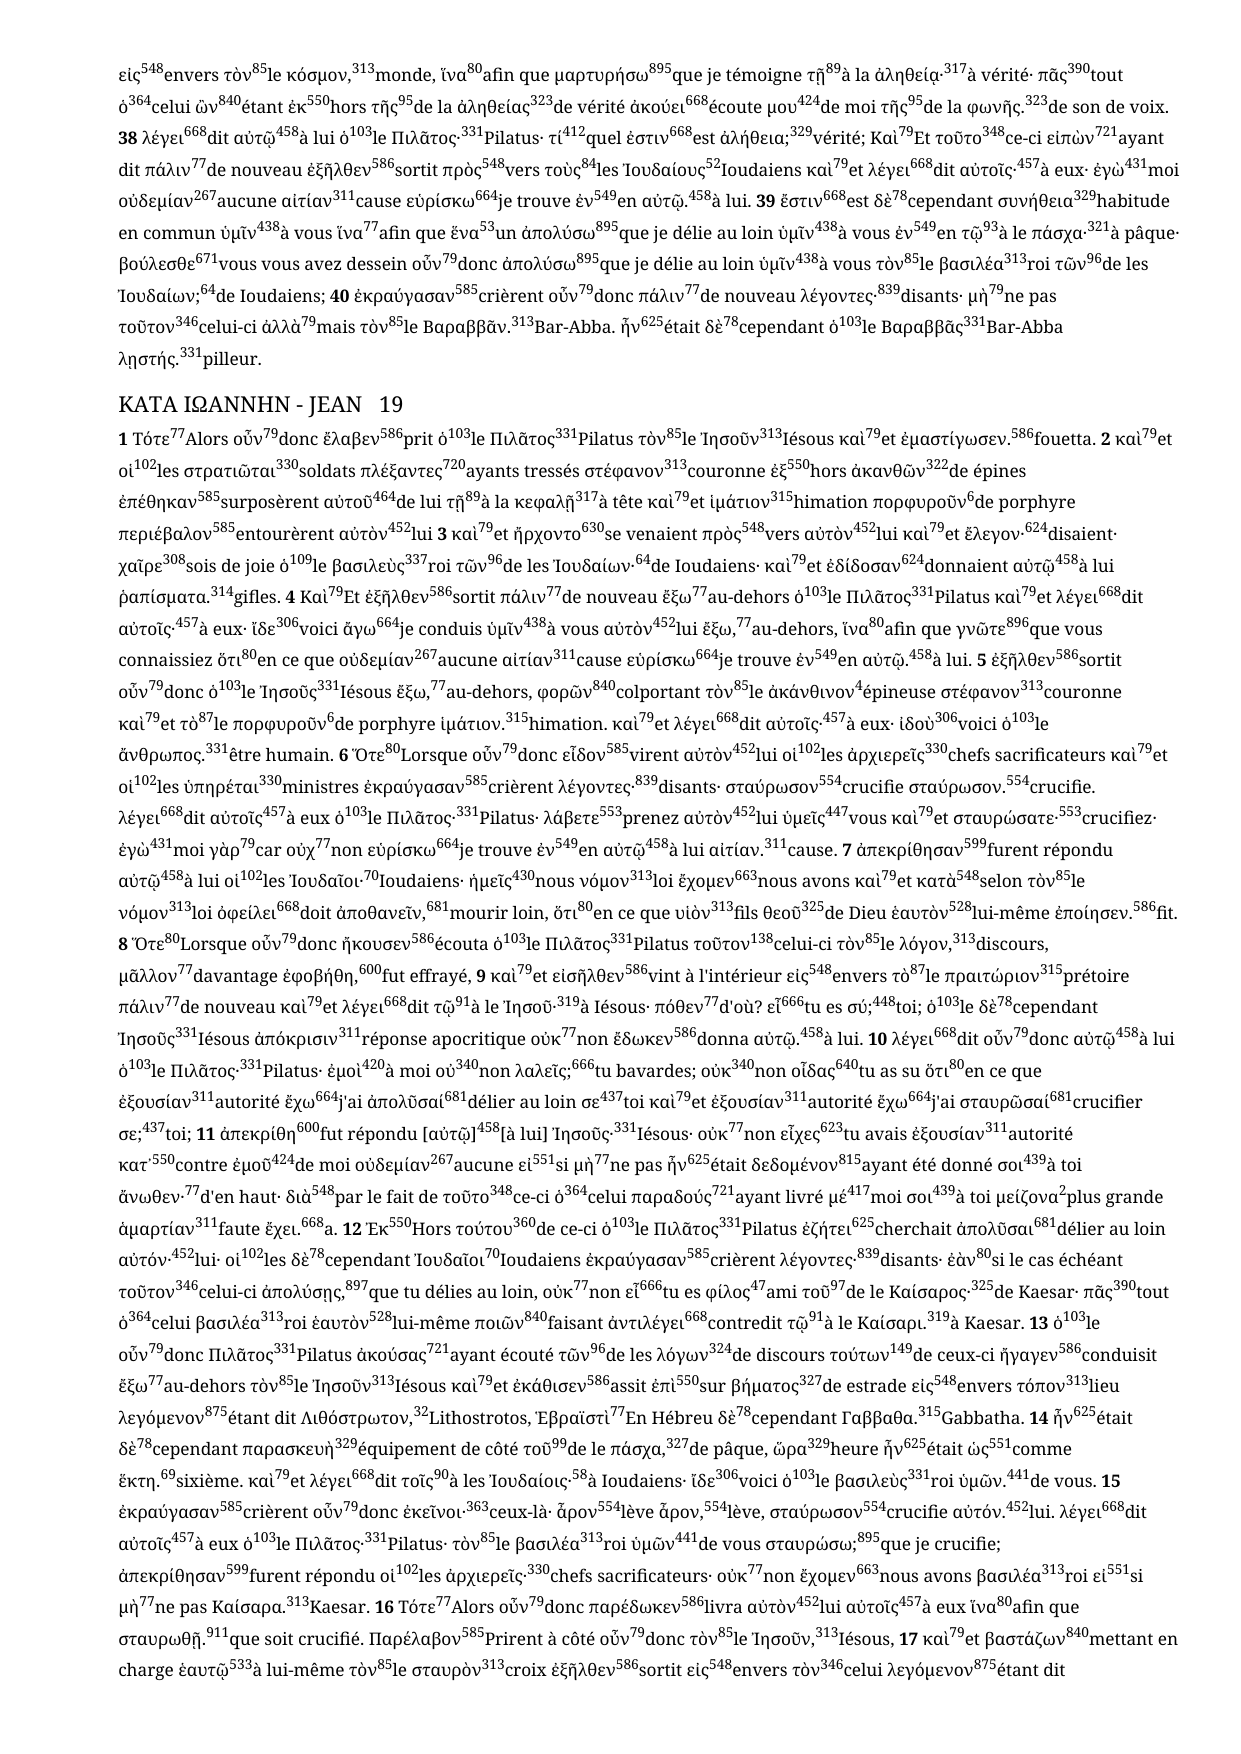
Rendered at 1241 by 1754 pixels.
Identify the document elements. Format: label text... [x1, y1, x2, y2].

text ΚΑΤΑ ΙΩΑΝΝΗΝ - JEAN 19 [118, 389, 1181, 419]
text 1 Τότε77Alors οὖν79donc ἔλαβεν586prit ὁ103le Πιλᾶτος331Pilatus τὸν85le Ἰησοῦν313Iésous καὶ79et ἐμαστίγωσεν.586fouetta. 2 καὶ79et οἱ102les στρατιῶται330soldats πλέξαντες720ayants tressés στέφανον313couronne ἐξ550hors ἀκανθῶν322de épines ἐπέθηκαν585surposèrent αὐτοῦ464de lui τῇ89à la κεφαλῇ317à tête καὶ79et ἱμάτιον315himation πορφυροῦν6de porphyre περιέβαλον585entourèrent αὐτὸν452lui 3 καὶ79et ἤρχοντο630se venaient πρὸς548vers αὐτὸν452lui καὶ79et ἔλεγον·624disaient· χαῖρε308sois de joie ὁ109le βασιλεὺς337roi τῶν96de les Ἰουδαίων·64de Ioudaiens· καὶ79et ἐδίδοσαν624donnaient αὐτῷ458à lui ῥαπίσματα.314gifles. 4 Καὶ79Et ἐξῆλθεν586sortit πάλιν77de nouveau ἔξω77au-dehors ὁ103le Πιλᾶτος331Pilatus καὶ79et λέγει668dit αὐτοῖς·457à eux· ἴδε306voici ἄγω664je conduis ὑμῖν438à vous αὐτὸν452lui ἔξω,77au-dehors, ἵνα80afin que γνῶτε896que vous connaissiez ὅτι80en ce que οὐδεμίαν267aucune αἰτίαν311cause εὑρίσκω664je trouve ἐν549en αὐτῷ.458à lui. 5 ἐξῆλθεν586sortit οὖν79donc ὁ103le Ἰησοῦς331Iésous ἔξω,77au-dehors, φορῶν840colportant τὸν85le ἀκάνθινον4épineuse στέφανον313couronne καὶ79et τὸ87le πορφυροῦν6de porphyre ἱμάτιον.315himation. καὶ79et λέγει668dit αὐτοῖς·457à eux· ἰδοὺ306voici ὁ103le ἄνθρωπος.331être humain. 6 Ὅτε80Lorsque οὖν79donc εἶδον585virent αὐτὸν452lui οἱ102les ἀρχιερεῖς330chefs sacrificateurs καὶ79et οἱ102les ὑπηρέται330ministres ἐκραύγασαν585crièrent λέγοντες·839disants· σταύρωσον554crucifie σταύρωσον.554crucifie. λέγει668dit αὐτοῖς457à eux ὁ103le Πιλᾶτος·331Pilatus· λάβετε553prenez αὐτὸν452lui ὑμεῖς447vous καὶ79et σταυρώσατε·553crucifiez· ἐγὼ431moi γὰρ79car οὐχ77non εὑρίσκω664je trouve ἐν549en αὐτῷ458à lui αἰτίαν.311cause. 7 ἀπεκρίθησαν599furent répondu αὐτῷ458à lui οἱ102les Ἰουδαῖοι·70Ioudaiens· ἡμεῖς430nous νόμον313loi ἔχομεν663nous avons καὶ79et κατὰ548selon τὸν85le νόμον313loi ὀφείλει668doit ἀποθανεῖν,681mourir loin, ὅτι80en ce que υἱὸν313fils θεοῦ325de Dieu ἑαυτὸν528lui-même ἐποίησεν.586fit. 8 Ὅτε80Lorsque οὖν79donc ἤκουσεν586écouta ὁ103le Πιλᾶτος331Pilatus τοῦτον138celui-ci τὸν85le λόγον,313discours, μᾶλλον77davantage ἐφοβήθη,600fut effrayé, 9 καὶ79et εἰσῆλθεν586vint à l'intérieur εἰς548envers τὸ87le πραιτώριον315prétoire πάλιν77de nouveau καὶ79et λέγει668dit τῷ91à le Ἰησοῦ·319à Iésous· πόθεν77d'où? εἶ666tu es σύ;448toi; ὁ103le δὲ78cependant Ἰησοῦς331Iésous ἀπόκρισιν311réponse apocritique οὐκ77non ἔδωκεν586donna αὐτῷ.458à lui. 10 λέγει668dit οὖν79donc αὐτῷ458à lui ὁ103le Πιλᾶτος·331Pilatus· ἐμοὶ420à moi οὐ340non λαλεῖς;666tu bavardes; οὐκ340non οἶδας640tu as su ὅτι80en ce que ἐξουσίαν311autorité ἔχω664j'ai ἀπολῦσαί681délier au loin σε437toi καὶ79et ἐξουσίαν311autorité ἔχω664j'ai σταυρῶσαί681crucifier σε;437toi; 11 ἀπεκρίθη600fut répondu [αὐτῷ]458[à lui] Ἰησοῦς·331Iésous· οὐκ77non εἶχες623tu avais ἐξουσίαν311autorité κατ᾽550contre ἐμοῦ424de moi οὐδεμίαν267aucune εἰ551si μὴ77ne pas ἦν625était δεδομένον815ayant été donné σοι439à toi ἄνωθεν·77d'en haut· διὰ548par le fait de τοῦτο348ce-ci ὁ364celui παραδούς721ayant livré μέ417moi σοι439à toi μείζονα2plus grande ἁμαρτίαν311faute ἔχει.668a. 12 Ἐκ550Hors τούτου360de ce-ci ὁ103le Πιλᾶτος331Pilatus ἐζήτει625cherchait ἀπολῦσαι681délier au loin αὐτόν·452lui· οἱ102les δὲ78cependant Ἰουδαῖοι70Ioudaiens ἐκραύγασαν585crièrent λέγοντες·839disants· ἐὰν80si le cas échéant τοῦτον346celui-ci ἀπολύσῃς,897que tu délies au loin, οὐκ77non εἶ666tu es φίλος47ami τοῦ97de le Καίσαρος·325de Kaesar· πᾶς390tout ὁ364celui βασιλέα313roi ἑαυτὸν528lui-même ποιῶν840faisant ἀντιλέγει668contredit τῷ91à le Καίσαρι.319à Kaesar. 13 ὁ103le οὖν79donc Πιλᾶτος331Pilatus ἀκούσας721ayant écouté τῶν96de les λόγων324de discours τούτων149de ceux-ci ἤγαγεν586conduisit ἔξω77au-dehors τὸν85le Ἰησοῦν313Iésous καὶ79et ἐκάθισεν586assit ἐπὶ550sur βήματος327de estrade εἰς548envers τόπον313lieu λεγόμενον875étant dit Λιθόστρωτον,32Lithostrotos, Ἑβραϊστὶ77En Hébreu δὲ78cependant Γαββαθα.315Gabbatha. 14 ἦν625était δὲ78cependant παρασκευὴ329équipement de côté τοῦ99de le πάσχα,327de pâque, ὥρα329heure ἦν625était ὡς551comme ἕκτη.69sixième. καὶ79et λέγει668dit τοῖς90à les Ἰουδαίοις·58à Ioudaiens· ἴδε306voici ὁ103le βασιλεὺς331roi ὑμῶν.441de vous. 15 ἐκραύγασαν585crièrent οὖν79donc ἐκεῖνοι·363ceux-là· ἆρον554lève ἆρον,554lève, σταύρωσον554crucifie αὐτόν.452lui. λέγει668dit αὐτοῖς457à eux ὁ103le Πιλᾶτος·331Pilatus· τὸν85le βασιλέα313roi ὑμῶν441de vous σταυρώσω;895que je crucifie; ἀπεκρίθησαν599furent répondu οἱ102les ἀρχιερεῖς·330chefs sacrificateurs· οὐκ77non ἔχομεν663nous avons βασιλέα313roi εἰ551si μὴ77ne pas Καίσαρα.313Kaesar. 16 Τότε77Alors οὖν79donc παρέδωκεν586livra αὐτὸν452lui αὐτοῖς457à eux ἵνα80afin que σταυρωθῇ.911que soit crucifié. Παρέλαβον585Prirent à côté οὖν79donc τὸν85le Ἰησοῦν,313Iésous, 17 καὶ79et βαστάζων840mettant en charge ἑαυτῷ533à lui-même τὸν85le σταυρὸν313croix ἐξῆλθεν586sortit εἰς548envers τὸν346celui λεγόμενον875étant dit Κρανίου327de Crâne Τόπον,313Lieu, ὃ500lequel λέγεται680est dit Ἑβραϊστὶ77En Hébreu Γολγοθα,329Golgotha, 18 ὅπου77là où αὐτὸν452lui ἐσταύρωσαν,585crucifièrent, καὶ79et μετ᾽550avec αὐτοῦ464de lui ἄλλους372autres δύο178deux ἐντεῦθεν77d'ici καὶ79et ἐντεῦθεν,77d'ici, μέσον55au milieu δὲ78cependant τὸν85le Ἰησοῦν.313Iésous. 19 ἔγραψεν586grapha δὲ78cependant καὶ77aussi τίτλον313titre ὁ103le Πιλᾶτος331Pilatus καὶ79et ἔθηκεν586posa ἐπὶ550sur τοῦ97de le σταυροῦ·325de croix· ἦν625était δὲ78cependant γεγραμμένον·815ayant été graphé· Ἰησοῦς331Iésous ὁ103le Ναζωραῖος331Nazoréen ὁ103le βασιλεὺς331roi τῶν96de les Ἰουδαίων.64de Ioudaiens. 20 τοῦτον138celui-ci οὖν79donc τὸν85le τίτλον313titre πολλοὶ389nombreux ἀνέγνωσαν585prirent connaissance τῶν96de les Ἰουδαίων,64de Ioudaiens, ὅτι80en ce que ἐγγὺς77proche ἦν625était ὁ103le τόπος331lieu τῆς95de la πόλεως323de cité ὅπου77là où ἐσταυρώθη600fut crucifié ὁ103le Ἰησοῦς·331Iésous· καὶ79et ἦν625était γεγραμμένον815ayant été graphé Ἑβραϊστί,77En Hébreu, Ῥωμαϊστί,77En Romain, Ἑλληνιστί.77En Helléniste. 21 ἔλεγον624disaient οὖν79donc τῷ91à le Πιλάτῳ319à Pilatus οἱ102les ἀρχιερεῖς330chefs sacrificateurs τῶν96de les Ἰουδαίων·64de Ioudaiens· μὴ79ne pas γράφε·570graphe· ὁ103le βασιλεὺς331roi τῶν96de les Ἰουδαίων,64de Ioudaiens, ἀλλ᾽79mais ὅτι80en ce que ἐκεῖνος364celui-là εἶπεν·586dit· βασιλεύς331roi εἰμι664je suis τῶν96de les Ἰουδαίων.64de Ioudaiens. 22 ἀπεκρίθη600fut répondu ὁ103le Πιλᾶτος·331Pilatus· ὃ482lequel γέγραφα,638j'ai graphé, γέγραφα.638j'ai graphé. 23 Οἱ102Les οὖν79donc στρατιῶται,330soldats, ὅτε80lorsque ἐσταύρωσαν585crucifièrent τὸν85le Ἰησοῦν,313Iésous, ἔλαβον585prirent τὰ86les ἱμάτια314himations αὐτοῦ464de lui καὶ79et ἐποίησαν585firent τέσσαρα180quatre μέρη,314parts, ἑκάστῳ275à chacun στρατιώτῃ319à soldat μέρος,315part, καὶ79et τὸν85le χιτῶνα.313chiton. ἦν625était δὲ78cependant ὁ103le χιτὼν331chiton ἄραφος,47sans couture, ἐκ550hors τῶν359de ces ἄνωθεν77d'en haut ὑφαντὸς47tissé δι᾽550par ὅλου.384de tout entier. 24 εἶπαν585dirent οὖν79donc πρὸς548vers ἀλλήλους·501les uns les autres· μὴ79ne pas σχίσωμεν894que nous scindions αὐτόν,452lui, ἀλλὰ79mais λάχωμεν894que nous obtenions par le sort περὶ550autour αὐτοῦ464de lui τίνος405de quel ἔσται·612se sera· ἵνα80afin que ἡ101la γραφὴ329graphe πληρωθῇ911que soit fait plénitude [ἡ362[celle λέγουσα]·838disante]· διεμερίσαντο591se partagèrent en séparant τὰ86les ἱμάτιά314himations μου424de moi ἑαυτοῖς532à eux-mêmes καὶ79et ἐπὶ548sur τὸν85le ἱματισμόν313habillement d'himation μου424de moi ἔβαλον585jetèrent κλῆρον.313lot. Οἱ102Les μὲν79certes οὖν79donc στρατιῶται330soldats ταῦτα347ces-ci ἐποίησαν.585firent. 25 Εἱστήκεισαν658Avaient dressé δὲ78cependant παρὰ549à côté τῷ91à le σταυρῷ319à croix τοῦ97de le Ἰησοῦ325de Iésous ἡ101la μήτηρ329mère αὐτοῦ464de lui καὶ79et ἡ101la ἀδελφὴ329soeur τῆς95de la μητρὸς323de mère αὐτοῦ,464de lui, Μαρία329Maria ἡ362celle τοῦ97de le Κλωπᾶ325de Klopas καὶ79et Μαρία329Maria ἡ101la Μαγδαληνή.329Magdalene. 26 Ἰησοῦς331Iésous οὖν79donc ἰδὼν721ayant vu τὴν243la μητέρα311mère καὶ79et τὸν85le μαθητὴν313disciple παρεστῶτα770ayant dressé à côté ὃν480lequel ἠγάπα,625aimait, λέγει668dit τῇ89à la μητρί·317à mère· γύναι,335femme, ἰδοὺ306voici ὁ103le υἱός331fils σου.442de toi. 27 εἶτα77puis λέγει668dit τῷ91à le μαθητῇ·319à disciple· ἴδε306voici ἡ101la μήτηρ329mère σου.442de toi. καὶ79et ἀπ᾽550au loin ἐκείνης148de celle-là τῆς95de la ὥρας323de heure ἔλαβεν586prit ὁ103le μαθητὴς331disciple αὐτὴν450elle εἰς548envers τὰ246les ἴδια.347en propres. 28 Μετὰ548Après τοῦτο348ce-ci εἰδὼς783ayant su ὁ103le Ἰησοῦς331Iésous ὅτι80en ce que ἤδη77déjà πάντα391tous τετέλεσται,654a été achevé, ἵνα80afin que τελειωθῇ911que soit perfectionné ἡ101la γραφή,329graphe, λέγει·668dit· διψῶ.664j'ai soif. 29 σκεῦος333ustensile ἔκειτο631se couchait ὄξους327de vinaigre μεστόν·73plein· σπόγγον313éponge οὖν79donc μεστὸν4plein τοῦ99de le ὄξους327de vinaigre ὑσσώπῳ319à hysope περιθέντες720ayants posés autour προσήνεγκαν585apportèrent αὐτοῦ464de lui τῷ253à le στόματι.321à bouche. 30 ὅτε80lorsque οὖν79donc ἔλαβεν586prit τὸ87le ὄξος315vinaigre [ὁ]364[celui] Ἰησοῦς331Iésous εἶπεν·586dit· τετέλεσται,654a été achevé, καὶ79et κλίνας721ayant incliné τὴν83la κεφαλὴν311tête παρέδωκεν586livra τὸ247le πνεῦμα.315souffle. 31 Οἱ102Les οὖν79donc Ἰουδαῖοι,70Ioudaiens, ἐπεὶ80puisque παρασκευὴ329équipement de côté ἦν,625était, ἵνα80afin que μὴ77ne pas μείνῃ899que reste ἐπὶ550sur τοῦ97de le σταυροῦ325de croix τὰ104les σώματα332corps ἐν549en τῷ93à le σαββάτῳ,321à sabbat, ἦν625était γὰρ79car μεγάλη45grande ἡ101la ἡμέρα329journée ἐκείνου152de ce-là τοῦ99de le σαββάτου,327de sabbat, ἠρώτησαν585sollicitèrent τὸν85le Πιλᾶτον313Pilatus ἵνα80afin que κατεαγῶσιν910que soient fracassé de haut en bas αὐτῶν463de eux τὰ104les σκέλη332jambes καὶ79et ἀρθῶσιν.910que soient levé. 32 ἦλθον585vinrent οὖν79donc οἱ102les στρατιῶται330soldats καὶ79et τοῦ97de le μὲν79certes πρώτου65de premier κατέαξαν585fracassèrent de haut en bas τὰ86les σκέλη314jambes καὶ79et τοῦ97de le ἄλλου384de autre τοῦ358de celui συσταυρωθέντος754de ayant été crucifié avec αὐτῷ·458à lui· 33 ἐπὶ548sur δὲ78cependant τὸν85le Ἰησοῦν313Iésous ἐλθόντες,720ayants venus, ὡς80comme εἶδον585virent ἤδη77déjà αὐτὸν452lui τεθνηκότα,770ayant été mort, οὐ77non κατέαξαν585fracassèrent de haut en bas αὐτοῦ464de lui τὰ86les σκέλη,314jambes, 34 ἀλλ᾽79mais εἷς71un τῶν96de les στρατιωτῶν324de soldats λόγχῃ317à lance αὐτοῦ464de lui τὴν83la πλευρὰν311côté ἔνυξεν,586piqua, καὶ79et ἐξῆλθεν586sortit εὐθὺς77directement αἷμα333sang καὶ79et ὕδωρ.333eau. 35 καὶ79et ὁ364celui ἑωρακὼς783ayant vu μεμαρτύρηκεν,642a témoigné, καὶ79et ἀληθινὴ45véritable αὐτοῦ464de lui ἐστιν668est ἡ101la μαρτυρία,329déposition de témoignage, καὶ79et ἐκεῖνος364celui-là οἶδεν642a su ὅτι80en ce que ἀληθῆ54vrais λέγει,668dit, ἵνα80afin que καὶ77aussi ὑμεῖς447vous πιστεύ[σ]ητε.896que vous croyiez. 36 ἐγένετο592se devint γὰρ79car ταῦτα365ces-ci ἵνα80afin que ἡ101la γραφὴ329graphe πληρωθῇ·911que soit fait plénitude· ὀστοῦν333os οὐ77non συντριβήσεται619sera broyé ensemble αὐτοῦ.464de lui. 37 καὶ79et πάλιν77de nouveau ἑτέρα130autre-différente γραφὴ329graphe λέγει·668dit· ὄψονται611se verront εἰς548envers ὃν480lequel ἐξεκέντησαν.585transpercèrent. 38 Μετὰ548Après δὲ78cependant ταῦτα347ces-ci ἠρώτησεν586sollicita τὸν85le Πιλᾶτον313Pilatus Ἰωσὴφ331Ioseph [ὁ]364[celui] ἀπὸ550au loin Ἁριμαθαίας,323de Arimathée, ὢν840étant μαθητὴς331disciple τοῦ97de le Ἰησοῦ325de Iésous κεκρυμμένος813ayant été caché δὲ78cependant διὰ548par le fait de τὸν85le φόβον313effroi τῶν96de les Ἰουδαίων,64de Ioudaiens, ἵνα80afin que ἄρῃ899que lève τὸ87le σῶμα315corps τοῦ97de le Ἰησοῦ·325de Iésous· καὶ79et ἐπέτρεψεν586permit ὁ103le Πιλᾶτος.331Pilatus. ἦλθεν586vint οὖν79donc καὶ79et ἦρεν586leva τὸ87le σῶμα315corps αὐτοῦ.464de lui. 39 ἦλθεν586vint δὲ78cependant καὶ77aussi Νικόδημος,331Nikodème, ὁ364celui ἐλθὼν721ayant venu πρὸς548vers αὐτὸν452lui νυκτὸς323de nuit τὸ87le πρῶτον,55premier, φέρων840portant μίγμα315mixture σμύρνης323de myrrhe καὶ79et ἀλόης323de aloès ὡς77comme λίτρας310livres ἑκατόν.176cent. 40 ἔλαβον585prirent οὖν79donc τὸ87le σῶμα315corps τοῦ97de le Ἰησοῦ325de Iésous καὶ79et ἔδησαν585attachèrent de lien αὐτὸ454lui ὀθονίοις320à étoffes de lins μετὰ550avec τῶν98de les ἀρωμάτων,326de aromates, καθὼς77de haut en bas comme ἔθος333coutume ἐστὶν668est τοῖς90à les Ἰουδαίοις58à Ioudaiens ἐνταφιάζειν.689enterrer. 41 ἦν625était δὲ78cependant ἐν549en τῷ91à le τόπῳ319à lieu ὅπου77là où ἐσταυρώθη600fut crucifié κῆπος,331jardin, καὶ79et ἐν549en τῷ91à le κήπῳ319à jardin μνημεῖον333mémorial καινὸν24nouveau ἐν549en ᾧ488à lequel οὐδέπω77non cependant encore οὐδεὶς390aucun ἦν625était τεθειμένος·813ayant été posé· 42 ἐκεῖ77là οὖν79donc διὰ548par le fait de τὴν83la παρασκευὴν311équipement de côté τῶν96de les Ἰουδαίων,64de Ioudaiens, ὅτι80en ce que ἐγγὺς77proche ἦν625était τὸ105le μνημεῖον,333mémorial, ἔθηκαν585posèrent τὸν85le Ἰησοῦν.313Iésous. [118, 423, 1181, 1682]
text 1 Ταῦτα347Ces-ci εἰπὼν721ayant dit Ἰησοῦς331Iésous ἐξῆλθεν586sortit σὺν549avec τοῖς90à les μαθηταῖς318à disciples αὐτοῦ464de lui πέραν552de l'autre côté τοῦ97de le χειμάρρου325de torrent τοῦ97de le Κεδρὼν325de Kedron ὅπου77là où ἦν625était κῆπος,331jardin, εἰς548envers ὃν480lequel εἰσῆλθεν586vint à l'intérieur αὐτὸς469lui καὶ79et οἱ102les μαθηταὶ330disciples αὐτοῦ.464de lui. 2 Ἤδει659Avait su δὲ78cependant καὶ77aussi Ἰούδας331Iouda ὁ498celui παραδιδοὺς840livrant αὐτὸν452lui τὸν85le τόπον,313lieu, ὅτι80en ce que πολλάκις77souvent συνήχθη600fut mené ensemble Ἰησοῦς331Iésous ἐκεῖ77là μετὰ550avec τῶν96de les μαθητῶν324de disciples αὐτοῦ.464de lui. 3 ὁ103le οὖν79donc Ἰούδας331Iouda λαβὼν721ayant pris τὴν83la σπεῖραν311spirale καὶ79et ἐκ550hors τῶν96de les ἀρχιερέων324de chefs sacrificateurs καὶ79et ἐκ550hors τῶν96de les Φαρισαίων324de Pharisiens ὑπηρέτας312ministres ἔρχεται674se vient ἐκεῖ77là μετὰ550avec φανῶν324de luminaires καὶ79et λαμπάδων322de lampes καὶ79et ὅπλων.326de armes. 4 Ἰησοῦς331Iésous οὖν79donc εἰδὼς783ayant su πάντα374tous τὰ347ces ἐρχόμενα850se venants ἐπ᾽548sur αὐτὸν452lui ἐξῆλθεν586sortit καὶ79et λέγει668dit αὐτοῖς·457à eux· τίνα397quel ζητεῖτε;665vous cherchez; 5 ἀπεκρίθησαν599furent répondu αὐτῷ·458à lui· Ἰησοῦν313Iésous τὸν85le Ναζωραῖον.313Nazoréen. λέγει668dit αὐτοῖς·457à eux· ἐγώ431moi εἰμι.664je suis. εἱστήκει659avait dressé δὲ78cependant καὶ77aussi Ἰούδας331Iouda ὁ498celui παραδιδοὺς840livrant αὐτὸν452lui μετ᾽550avec αὐτῶν.463de eux. 6 ὡς80comme οὖν79donc εἶπεν586dit αὐτοῖς·457à eux· ἐγώ431moi εἰμι,664je suis, ἀπῆλθον585éloignèrent εἰς548envers τὰ347ces ὀπίσω77derrière καὶ79et ἔπεσαν585tombèrent χαμαί.77à terre. 7 Πάλιν77De nouveau οὖν79donc ἐπηρώτησεν586demanda sur αὐτούς·451eux· τίνα397quel ζητεῖτε;665vous cherchez; οἱ468ceux δὲ78cependant εἶπαν·585dirent· Ἰησοῦν313Iésous τὸν85le Ναζωραῖον.313Nazoréen. 8 ἀπεκρίθη600fut répondu Ἰησοῦς·331Iésous· εἶπον582je dis ὑμῖν438à vous ὅτι80en ce que ἐγώ431moi εἰμι.664je suis. εἰ80si οὖν79donc ἐμὲ417moi ζητεῖτε,665vous cherchez, ἄφετε553abandonnez τούτους345ceux-ci ὑπάγειν·689diriger en arrière· 9 ἵνα80afin que πληρωθῇ911que soit fait plénitude ὁ103le λόγος331discours ὃν480lequel εἶπεν586dit ὅτι80en ce que οὓς479lesquels δέδωκάς640tu as donné μοι420à moi οὐκ77non ἀπώλεσα582je perdis au loin ἐξ550hors αὐτῶν463de eux οὐδένα.373aucun. 10 Σίμων331Simon οὖν79donc Πέτρος331Pierre ἔχων840ayant μάχαιραν311machette εἵλκυσεν586tira αὐτὴν450elle καὶ79et ἔπαισεν586frappa τὸν85le τοῦ97de le ἀρχιερέως325de chef sacrificateur δοῦλον313mâle esclave καὶ79et ἀπέκοψεν586coupa au loin αὐτοῦ464de lui τὸ87le ὠτάριον315bout d'oreille τὸ87le δεξιόν·6droit· ἦν625était δὲ78cependant ὄνομα333nom τῷ91à le δούλῳ319à mâle esclave Μάλχος.331Malchos. 11 εἶπεν586dit οὖν79donc ὁ103le Ἰησοῦς331Iésous τῷ91à le Πέτρῳ·319à Pierre· βάλε554jette τὴν83la μάχαιραν311machette εἰς548envers τὴν83la θήκην·311étui· τὸ87le ποτήριον315récipient à boire ὃ482lequel δέδωκέν642a donné μοι420à moi ὁ103le πατὴρ331père οὐ77non μὴ77ne pas πίω895que je boive αὐτό;454lui; 12 Ἡ101La οὖν79donc σπεῖρα329spirale καὶ79et ὁ103le χιλίαρχος331chiliarque καὶ79et οἱ102les ὑπηρέται330ministres τῶν96de les Ἰουδαίων64de Ioudaiens συνέλαβον585prirent ensemble τὸν85le Ἰησοῦν313Iésous καὶ79et ἔδησαν585attachèrent de lien αὐτὸν452lui 13 καὶ79et ἤγαγον585conduisirent πρὸς548vers Ἅνναν313Anna πρῶτον·77premièrement· ἦν625était γὰρ79car πενθερὸς331beau-père τοῦ97de le Καϊάφα,325de Kaiapha, ὃς498lequel ἦν625était ἀρχιερεὺς331chef sacrificateur τοῦ97de le ἐνιαυτοῦ325de année ἐκείνου·150de celui-là· 14 ἦν625était δὲ78cependant Καϊάφας331Kaiapha ὁ364celui συμβουλεύσας721ayant délibéré ensemble τοῖς90à les Ἰουδαίοις58à Ioudaiens ὅτι80en ce que συμφέρει668est opportun ἕνα179un ἄνθρωπον313être humain ἀποθανεῖν681mourir loin ὑπὲρ550au-dessus τοῦ97de le λαοῦ.325de peuple. 15 Ἠκολούθει625Suivait δὲ78cependant τῷ91à le Ἰησοῦ319à Iésous Σίμων331Simon Πέτρος331Pierre καὶ79et ἄλλος132autre μαθητής.331disciple. ὁ103le δὲ78cependant μαθητὴς331disciple ἐκεῖνος156celui-là ἦν625était γνωστὸς47connu τῷ91à le ἀρχιερεῖ319à chef sacrificateur καὶ79et συνεισῆλθεν586entra avec τῷ91à le Ἰησοῦ319à Iésous εἰς548envers τὴν83la αὐλὴν311cour τοῦ97de le ἀρχιερέως,325de chef sacrificateur, 16 ὁ103le δὲ78cependant Πέτρος331Pierre εἱστήκει659avait dressé πρὸς549vers τῇ89à la θύρᾳ317à porte ἔξω.77au-dehors. ἐξῆλθεν586sortit οὖν79donc ὁ103le μαθητὴς331disciple ὁ103le ἄλλος132autre ὅς498lequel ἦν625était γνωστὸς47connu τοῦ97de le ἀρχιερέως325de chef sacrificateur καὶ79et εἶπεν586dit τῇ89à la θυρωρῷ317à portière καὶ79et εἰσήγαγεν586conduisit à l'intérieur τὸν85le Πέτρον.313Pierre. 17 λέγει668dit οὖν79donc ἡ101la παιδίσκη329jeune servante ἡ101la θυρωρός329portière τῷ91à le Πέτρῳ·319à Pierre· μὴ340ne pas καὶ77aussi σὺ448toi ἐκ550hors τῶν96de les μαθητῶν324de disciples εἶ666tu es τοῦ97de le ἀνθρώπου325de être humain τούτου;150de celui-ci; λέγει668dit ἐκεῖνος·364celui-là· οὐκ77non εἰμί.664je suis. 18 εἱστήκεισαν658avaient dressé δὲ78cependant οἱ102les δοῦλοι330mâles esclaves καὶ79et οἱ102les ὑπηρέται330ministres ἀνθρακιὰν311braise πεποιηκότες,782ayants faits, ὅτι80en ce que ψῦχος333froid ἦν,625était, καὶ79et ἐθερμαίνοντο·630se chauffaient· ἦν625était δὲ78cependant καὶ77aussi ὁ103le Πέτρος331Pierre μετ᾽550avec αὐτῶν463de eux ἑστὼς783ayant dressé καὶ79et θερμαινόμενος.867se chauffant. 19 Ὁ103Le οὖν79donc ἀρχιερεὺς331chef sacrificateur ἠρώτησεν586sollicita τὸν85le Ἰησοῦν313Iésous περὶ550autour τῶν96de les μαθητῶν324de disciples αὐτοῦ464de lui καὶ79et περὶ550autour τῆς95de la διδαχῆς323de enseignement αὐτοῦ.464de lui. 20 ἀπεκρίθη600fut répondu αὐτῷ458à lui Ἰησοῦς·331Iésous· ἐγὼ431moi παρρησίᾳ317à oralité franche λελάληκα638j'ai bavardé τῷ91à le κόσμῳ,319à monde, ἐγὼ431moi πάντοτε77en tout moment ἐδίδαξα582j'enseignai ἐν549en συναγωγῇ317à synagogue καὶ79et ἐν549en τῷ93à le ἱερῷ,321à sanctuaire, ὅπου77là où πάντες286tous οἱ102les Ἰουδαῖοι70Ioudaiens συνέρχονται,673se viennent ensemble, καὶ79et ἐν549en κρυπτῷ61à caché ἐλάλησα582je bavardai οὐδέν.375aucun. 21 τί399quel με417moi ἐρωτᾷς;666tu sollicites; ἐρώτησον554sollicite τοὺς345ceux ἀκηκοότας769ayants écoutés τί399quel ἐλάλησα582je bavardai αὐτοῖς·457à eux· ἴδε306voici οὗτοι363ceux-ci οἴδασιν641ont su ἃ481lesquels εἶπον582je dis ἐγώ.431moi. 22 ταῦτα347ces-ci δὲ78cependant αὐτοῦ464de lui εἰπόντος716de ayant dit εἷς197un παρεστηκὼς783ayant dressé à côté τῶν96de les ὑπηρετῶν324de ministres ἔδωκεν586donna ῥάπισμα315gifle τῷ91à le Ἰησοῦ319à Iésous εἰπών·721ayant dit· οὕτως77ainsi ἀποκρίνῃ672tu te réponds τῷ91à le ἀρχιερεῖ;319à chef sacrificateur; 23 ἀπεκρίθη600fut répondu αὐτῷ458à lui Ἰησοῦς·331Iésous· εἰ80si κακῶς77malicieusement ἐλάλησα,582je bavardai, μαρτύρησον554témoigne περὶ550autour τοῦ99de le κακοῦ·67de malicieux· εἰ80si δὲ78cependant καλῶς,77bellement, τί399quel με417moi δέρεις;666tu pèles; 24 ἀπέστειλεν586envoya οὖν79donc αὐτὸν452lui ὁ103le Ἅννας331Anna δεδεμένον796ayant été attaché de lien πρὸς548vers Καϊάφαν313Kaiapha τὸν85le ἀρχιερέα.313chef sacrificateur. 25 Ἦν625Était δὲ78cependant Σίμων331Simon Πέτρος331Pierre ἑστὼς783ayant dressé καὶ79et θερμαινόμενος.867se chauffant. εἶπον585dirent οὖν79donc αὐτῷ·458à lui· μὴ340ne pas καὶ77aussi σὺ448toi ἐκ550hors τῶν96de les μαθητῶν324de disciples αὐτοῦ464de lui εἶ;666tu es; ἠρνήσατο592se nia ἐκεῖνος364celui-là καὶ79et εἶπεν·586dit· οὐκ77non εἰμί.664je suis. 26 λέγει668dit εἷς71un ἐκ550hors τῶν96de les δούλων324de mâles esclaves τοῦ97de le ἀρχιερέως,325de chef sacrificateur, συγγενὴς71congénital ὢν840étant οὗ492de lequel ἀπέκοψεν586coupa au loin Πέτρος331Pierre τὸ247le ὠτίον·315bout d'oreille· οὐκ340non ἐγώ431moi σε437toi εἶδον582je vis ἐν549en τῷ91à le κήπῳ319à jardin μετ᾽550avec αὐτοῦ;464de lui; 27 πάλιν77de nouveau οὖν79donc ἠρνήσατο592se nia Πέτρος,331Pierre, καὶ79et εὐθέως77directement ἀλέκτωρ331coq ἐφώνησεν.586sonna de voix. 28 Ἄγουσιν667Conduisent οὖν79donc τὸν85le Ἰησοῦν313Iésous ἀπὸ550au loin τοῦ97de le Καϊάφα325de Kaiapha εἰς548envers τὸ87le πραιτώριον·315prétoire· ἦν625était δὲ78cependant πρωΐ·77matinalement· καὶ79et αὐτοὶ468eux οὐκ77non εἰσῆλθον585vinrent à l'intérieur εἰς548envers τὸ87le πραιτώριον,315prétoire, ἵνα80afin que μὴ79ne pas μιανθῶσιν910que soient souillé ἀλλὰ79mais φάγωσιν898que mangent τὸ87le πάσχα.315pâque. 29 Ἐξῆλθεν586Sortit οὖν79donc ὁ103le Πιλᾶτος331Pilatus ἔξω77au-dehors πρὸς548vers αὐτοὺς451eux καὶ79et φησίν·668déclare· τίνα160quelle κατηγορίαν311accusation φέρετε665vous portez [κατὰ]550[contre] τοῦ97de le ἀνθρώπου325de être humain τούτου;150de celui-ci; 30 ἀπεκρίθησαν599furent répondu καὶ79et εἶπαν585dirent αὐτῷ·458à lui· εἰ551si μὴ77ne pas ἦν625était οὗτος364celui-ci κακὸν55malicieux ποιῶν,840faisant, οὐκ77non ἄν340le cas échéant σοι439à toi παρεδώκαμεν581nous livrâmes αὐτόν.452lui. 31 εἶπεν586dit οὖν79donc αὐτοῖς457à eux ὁ103le Πιλᾶτος·331Pilatus· λάβετε553prenez αὐτὸν452lui ὑμεῖς447vous καὶ79et κατὰ548selon τὸν85le νόμον313loi ὑμῶν441de vous κρίνατε553jugez αὐτόν.452lui. εἶπον585dirent αὐτῷ458à lui οἱ102les Ἰουδαῖοι·70Ioudaiens· ἡμῖν419à nous οὐκ77non ἔξεστιν668est permis ἀποκτεῖναι681tuer catégoriquement οὐδένα·373aucun· 32 ἵνα80afin que ὁ103le λόγος331discours τοῦ97de le Ἰησοῦ325de Iésous πληρωθῇ911que soit fait plénitude ὃν480lequel εἶπεν586dit σημαίνων840signifiant ποίῳ165à quel θανάτῳ319à trépas ἤμελλεν625imminait ἀποθνῄσκειν.689mourir loin. 33 Εἰσῆλθεν586Vint à l'intérieur οὖν79donc πάλιν77de nouveau εἰς548envers τὸ87le πραιτώριον315prétoire ὁ103le Πιλᾶτος331Pilatus καὶ79et ἐφώνησεν586sonna de voix τὸν85le Ἰησοῦν313Iésous καὶ79et εἶπεν586dit αὐτῷ·458à lui· σὺ448toi εἶ666tu es ὁ103le βασιλεὺς331roi τῶν96de les Ἰουδαίων;64de Ioudaiens; 34 ἀπεκρίθη600fut répondu Ἰησοῦς·331Iésous· ἀπὸ550au loin σεαυτοῦ522de toi-même σὺ448toi τοῦτο348ce-ci λέγεις666tu dis ἢ79ou ἄλλοι389autres εἶπόν585dirent σοι439à toi περὶ550autour ἐμοῦ;424de moi; 35 ἀπεκρίθη600fut répondu ὁ103le Πιλᾶτος·331Pilatus· μήτι340ne serait-ce que ἐγὼ431moi Ἰουδαῖός47Ioudaien εἰμι;664je suis; τὸ105le ἔθνος333ethnie τὸ105le σὸν241tien καὶ79et οἱ102les ἀρχιερεῖς330chefs sacrificateurs παρέδωκάν585livrèrent σε437toi ἐμοί·420à moi· τί399quel ἐποίησας;584tu fis; 36 ἀπεκρίθη600fut répondu Ἰησοῦς·331Iésous· ἡ101la βασιλεία329royauté ἡ101la ἐμὴ229mienne οὐκ77non ἔστιν668est ἐκ550hors τοῦ97de le κόσμου325de monde τούτου·150de celui-ci· εἰ80si ἐκ550hors τοῦ97de le κόσμου325de monde τούτου150de celui-ci ἦν625était ἡ101la βασιλεία329royauté ἡ101la ἐμή,229mienne, οἱ102les ὑπηρέται330ministres οἱ102les ἐμοὶ230miens ἠγωνίζοντο630se combattaient [ἂν]340[le cas échéant] ἵνα80afin que μὴ77ne pas παραδοθῶ907que je sois livré τοῖς90à les Ἰουδαίοις·58à Ioudaiens· νῦν77maintenant δὲ78cependant ἡ101la βασιλεία329royauté ἡ101la ἐμὴ229mienne οὐκ77non ἔστιν668est ἐντεῦθεν.77d'ici. 37 εἶπεν586dit οὖν79donc αὐτῷ458à lui ὁ103le Πιλᾶτος·331Pilatus· οὐκοῦν77pas donc βασιλεὺς331roi εἶ666tu es σύ;448toi; ἀπεκρίθη600fut répondu ὁ103le Ἰησοῦς·331Iésous· σὺ448toi λέγεις666tu dis ὅτι80en ce que βασιλεύς331roi εἰμι.664je suis. ἐγὼ431moi εἰς548envers τοῦτο348ce-ci γεγέννημαι650j'ai été engendré καὶ79et εἰς548envers τοῦτο348ce-ci ἐλήλυθα638j'ai venu εἰς548envers τὸν85le κόσμον,313monde, ἵνα80afin que μαρτυρήσω895que je témoigne τῇ89à la ἀληθείᾳ·317à vérité· πᾶς390tout ὁ364celui ὢν840étant ἐκ550hors τῆς95de la ἀληθείας323de vérité ἀκούει668écoute μου424de moi τῆς95de la φωνῆς.323de son de voix. 38 λέγει668dit αὐτῷ458à lui ὁ103le Πιλᾶτος·331Pilatus· τί412quel ἐστιν668est ἀλήθεια;329vérité; Καὶ79Et τοῦτο348ce-ci εἰπὼν721ayant dit πάλιν77de nouveau ἐξῆλθεν586sortit πρὸς548vers τοὺς84les Ἰουδαίους52Ioudaiens καὶ79et λέγει668dit αὐτοῖς·457à eux· ἐγὼ431moi οὐδεμίαν267aucune αἰτίαν311cause εὑρίσκω664je trouve ἐν549en αὐτῷ.458à lui. 39 ἔστιν668est δὲ78cependant συνήθεια329habitude en commun ὑμῖν438à vous ἵνα77afin que ἕνα53un ἀπολύσω895que je délie au loin ὑμῖν438à vous ἐν549en τῷ93à le πάσχα·321à pâque· βούλεσθε671vous vous avez dessein οὖν79donc ἀπολύσω895que je délie au loin ὑμῖν438à vous τὸν85le βασιλέα313roi τῶν96de les Ἰουδαίων;64de Ioudaiens; 40 ἐκραύγασαν585crièrent οὖν79donc πάλιν77de nouveau λέγοντες·839disants· μὴ79ne pas τοῦτον346celui-ci ἀλλὰ79mais τὸν85le Βαραββᾶν.313Bar-Abba. ἦν625était δὲ78cependant ὁ103le Βαραββᾶς331Bar-Abba λῃστής.331pilleur. [118, 59, 1181, 371]
